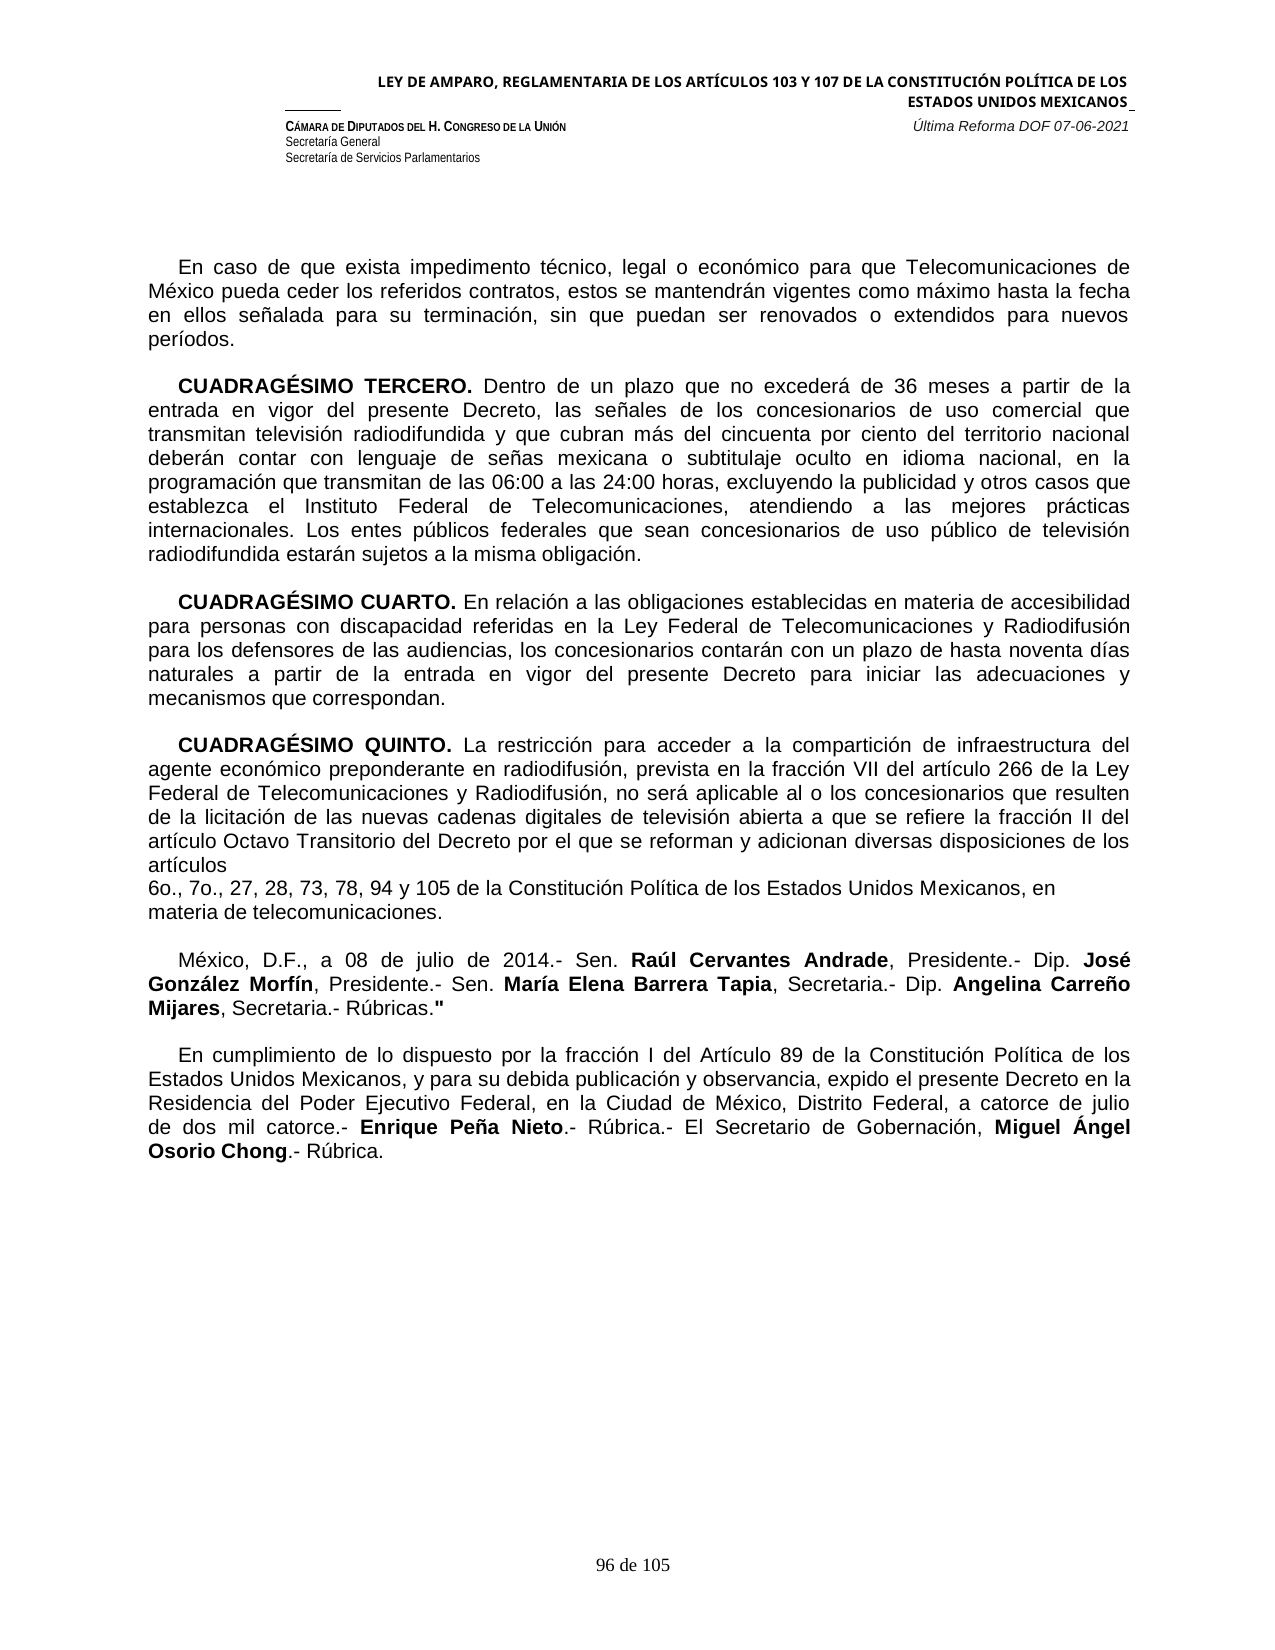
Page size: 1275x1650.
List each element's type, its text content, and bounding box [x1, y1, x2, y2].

text CUADRAGÉSIMO QUINTO. La restricción para acceder a la compartición de infraestructura del agente económico preponderante en radiodifusión, prevista en la fracción VII del artículo 266 de la Ley Federal de Telecomunicaciones y Radiodifusión, no será aplicable al o los concesionarios que resulten de la licitación de las nuevas cadenas digitales de televisión abierta a que se refiere la fracción II del artículo Octavo Transitorio del Decreto por el que se reforman y adicionan diversas disposiciones de los artículos [148, 733, 1130, 876]
text En cumplimiento de lo dispuesto por la fracción I del Artículo 89 de la Constitución Política de los Estados Unidos Mexicanos, y para su debida publicación y observancia, expido el presente Decreto en la Residencia del Poder Ejecutivo Federal, en la Ciudad de México, Distrito Federal, a catorce de julio de dos mil catorce.- Enrique Peña Nieto.- Rúbrica.- El Secretario de Gobernación, Miguel Ángel Osorio Chong.- Rúbrica. [148, 1044, 1131, 1162]
text CUADRAGÉSIMO CUARTO. En relación a las obligaciones establecidas en materia de accesibilidad para personas con discapacidad referidas en la Ley Federal de Telecomunicaciones y Radiodifusión para los defensores de las audiencias, los concesionarios contarán con un plazo de hasta noventa días naturales a partir de la entrada en vigor del presente Decreto para iniciar las adecuaciones y mecanismos que correspondan. [148, 589, 1130, 709]
text CUADRAGÉSIMO TERCERO. Dentro de un plazo que no excederá de 36 meses a partir de la entrada en vigor del presente Decreto, las señales de los concesionarios de uso comercial que transmitan televisión radiodifundida y que cubran más del cincuenta por ciento del territorio nacional deberán contar con lenguaje de señas mexicana o subtitulaje oculto en idioma nacional, en la programación que transmitan de las 06:00 a las 24:00 horas, excluyendo la publicidad y otros casos que establezca el Instituto Federal de Telecomunicaciones, atendiendo a las mejores prácticas internacionales. Los entes públicos federales que sean concesionarios de uso público de televisión radiodifundida estarán sujetos a la misma obligación. [148, 374, 1131, 566]
text En caso de que exista impedimento técnico, legal o económico para que Telecomunicaciones de México pueda ceder los referidos contratos, estos se mantendrán vigentes como máximo hasta la fecha en ellos señalada para su terminación, sin que puedan ser renovados o extendidos para nuevos períodos. [148, 256, 1130, 350]
text 6o., 7o., 27, 28, 73, 78, 94 y 105 de la Constitución Política de los Estados Unidos Mexicanos, en materia de telecomunicaciones. [148, 877, 1131, 924]
text México, D.F., a 08 de julio de 2014.- Sen. Raúl Cervantes Andrade, Presidente.- Dip. José González Morfín, Presidente.- Sen. María Elena Barrera Tapia, Secretaria.- Dip. Angelina Carreño Mijares, Secretaria.- Rúbricas." [148, 948, 1131, 1020]
